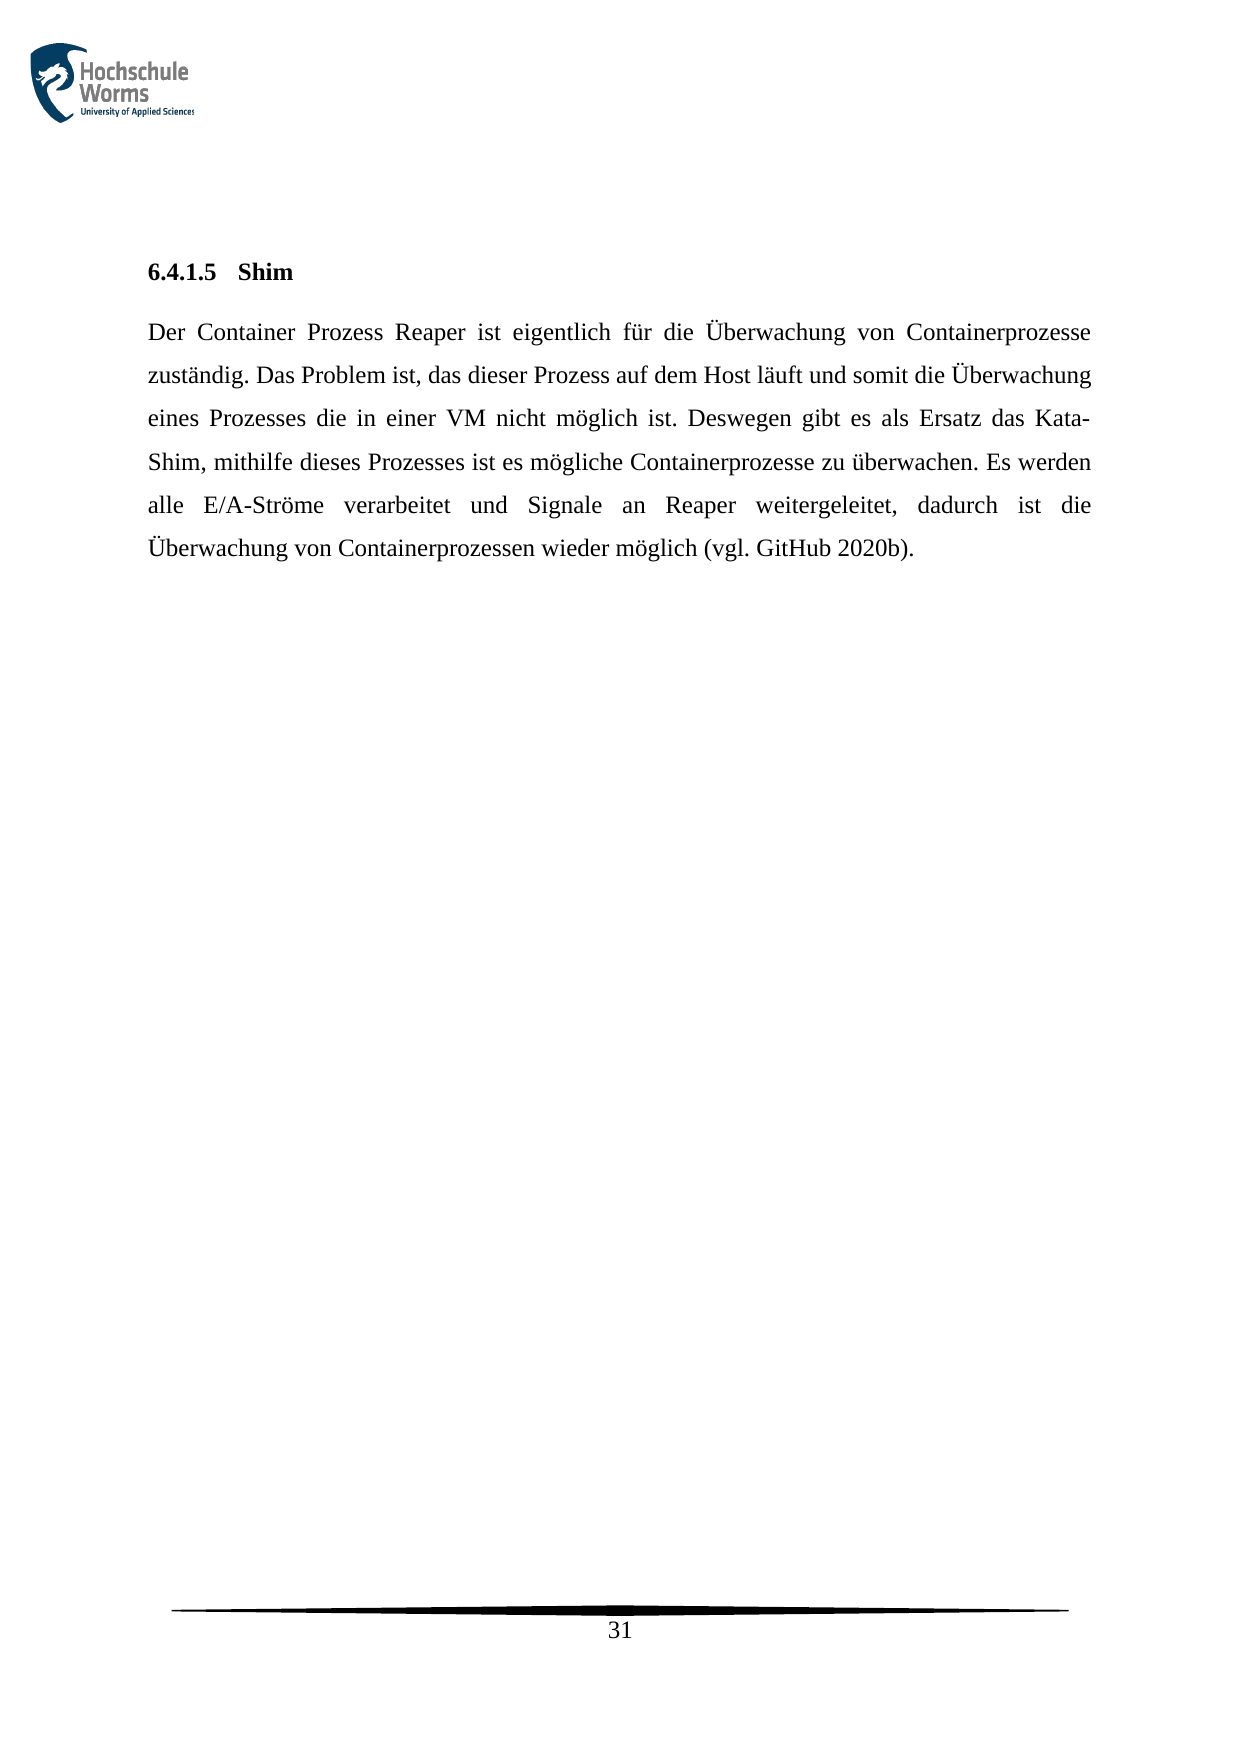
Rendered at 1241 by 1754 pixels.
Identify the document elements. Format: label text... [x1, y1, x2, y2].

subtitle Shim [148, 257, 1092, 286]
text Der Container Prozess Reaper ist eigentlich für die Überwachung von Containerprozesse zuständig. Das Problem ist, das dieser Prozess auf dem Host läuft und somit die Überwachung eines Prozesses die in einer VM nicht möglich ist. Deswegen gibt es als Ersatz das Kata-Shim, mithilfe dieses Prozesses ist es mögliche Containerprozesse zu überwachen. Es werden alle E/A-Ströme verarbeitet und Signale an Reaper weitergeleitet, dadurch ist die Überwachung von Containerprozessen wieder möglich (vgl. GitHub 2020b). [148, 317, 1092, 562]
